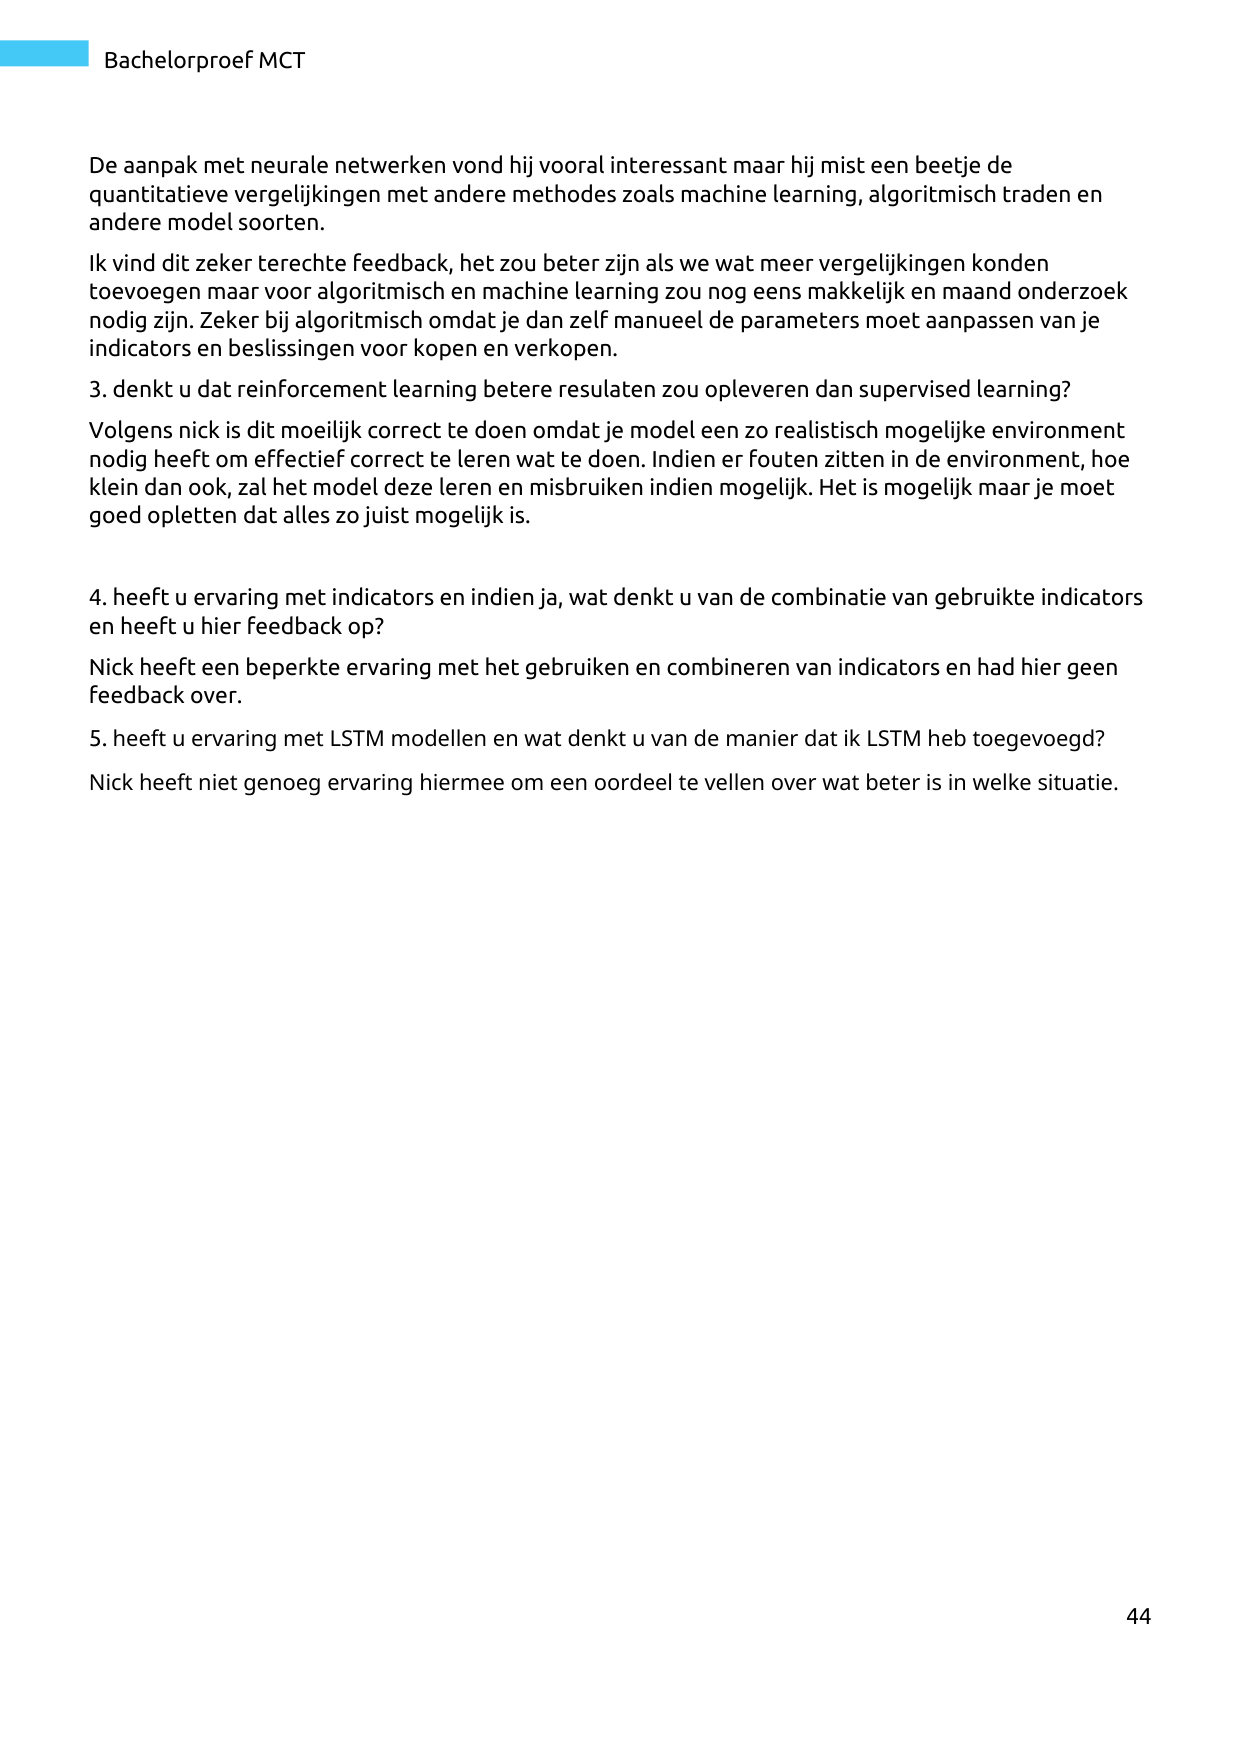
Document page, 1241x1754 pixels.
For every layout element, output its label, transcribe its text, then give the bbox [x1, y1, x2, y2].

text 5. heeft u ervaring met LSTM modellen en wat denkt u van de manier dat ik LSTM heb toegevoegd? [89, 722, 1152, 752]
text Volgens nick is dit moeilijk correct te doen omdat je model een zo realistisch mogelijke environment nodig heeft om effectief correct te leren wat te doen. Indien er fouten zitten in de environment, hoe klein dan ook, zal het model deze leren en misbruiken indien mogelijk. Het is mogelijk maar je moet goed opletten dat alles zo juist mogelijk is. [89, 417, 1152, 528]
text Nick heeft niet genoeg ervaring hiermee om een oordeel te vellen over wat beter is in welke situatie. [89, 767, 1152, 797]
text De aanpak met neurale netwerken vond hij vooral interessant maar hij mist een beetje de quantitatieve vergelijkingen met andere methodes zoals machine learning, algoritmisch traden en andere model soorten. [89, 152, 1152, 235]
text Ik vind dit zeker terechte feedback, het zou beter zijn als we wat meer vergelijkingen konden toevoegen maar voor algoritmisch en machine learning zou nog eens makkelijk en maand onderzoek nodig zijn. Zeker bij algoritmisch omdat je dan zelf manueel de parameters moet aanpassen van je indicators en beslissingen voor kopen en verkopen. [89, 249, 1152, 361]
text Nick heeft een beperkte ervaring met het gebruiken en combineren van indicators en had hier geen feedback over. [89, 653, 1152, 708]
text 3. denkt u dat reinforcement learning betere resulaten zou opleveren dan supervised learning? [89, 376, 1152, 402]
text 4. heeft u ervaring met indicators en indien ja, wat denkt u van de combinatie van gebruikte indicators en heeft u hier feedback op? [89, 584, 1152, 638]
